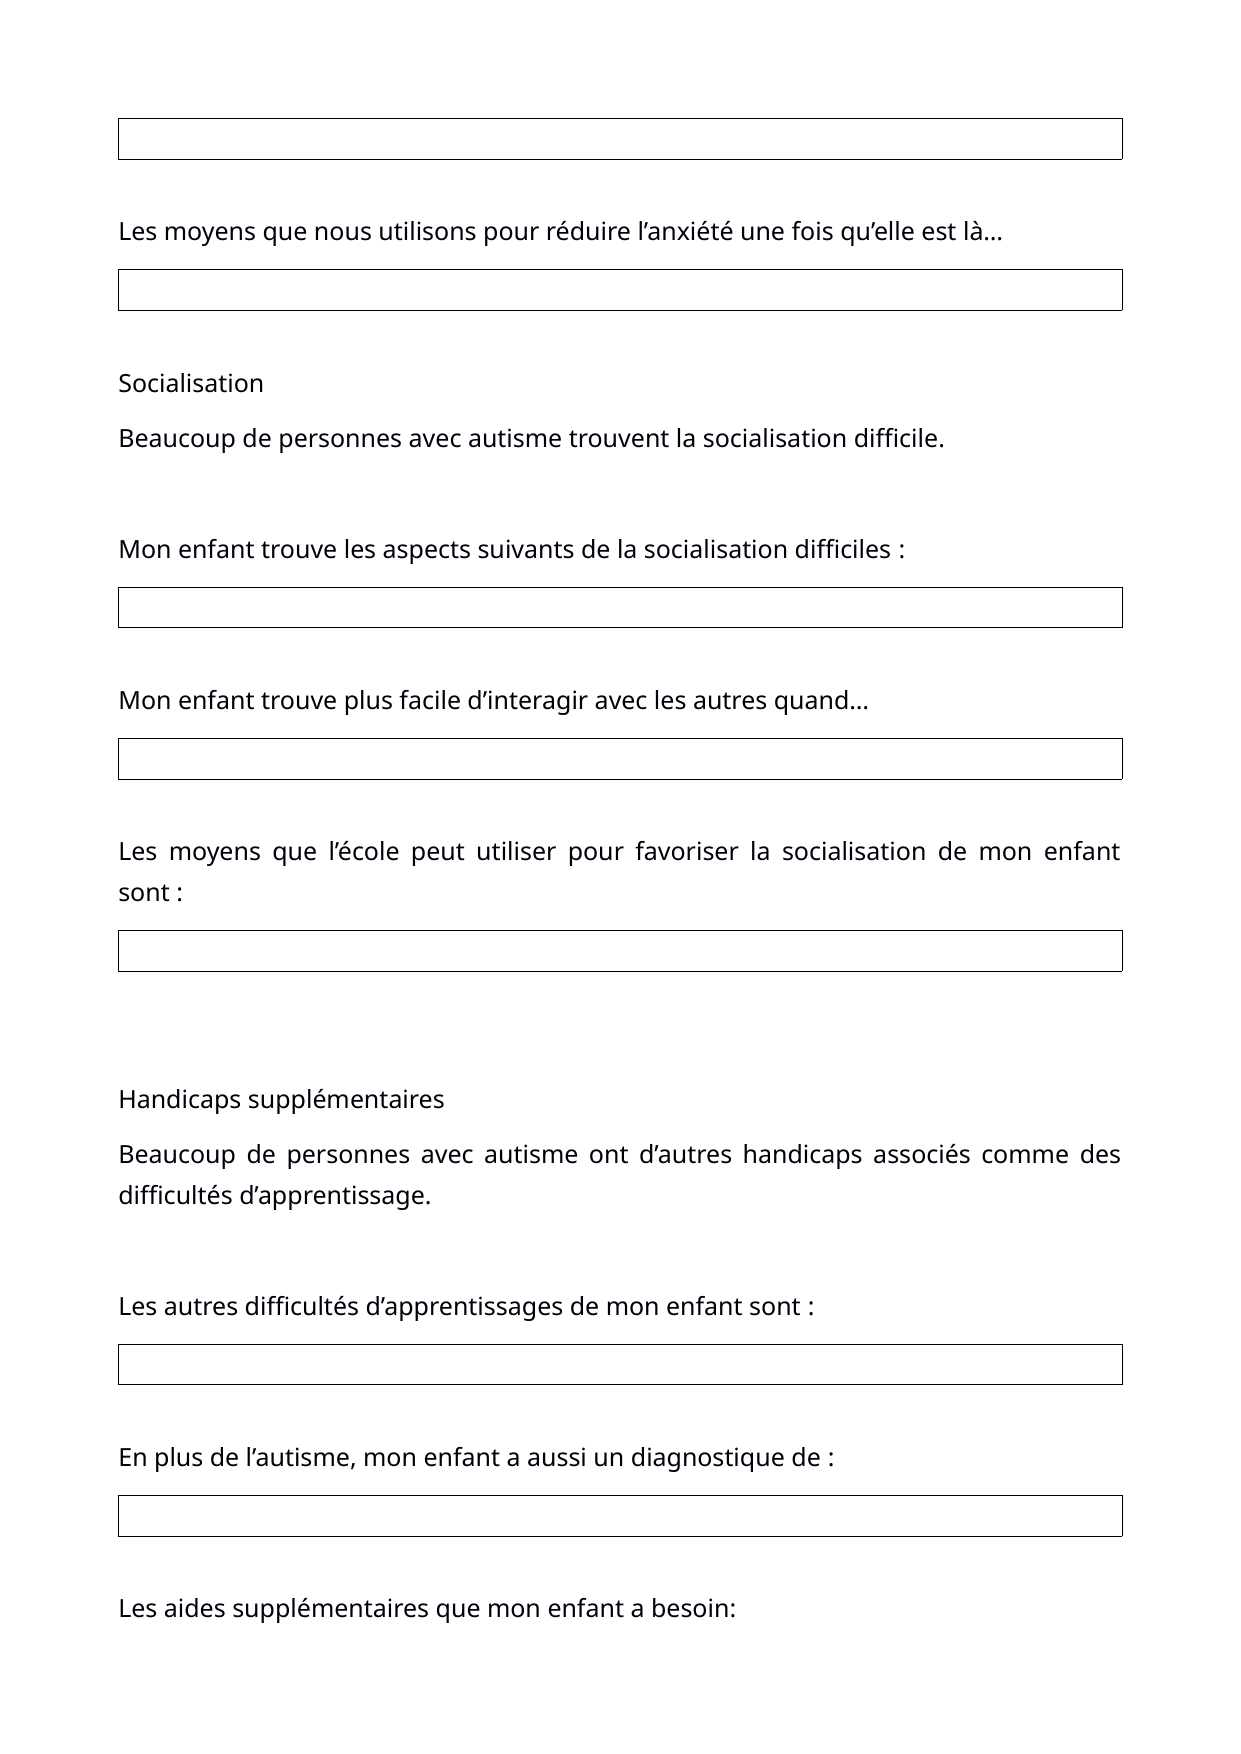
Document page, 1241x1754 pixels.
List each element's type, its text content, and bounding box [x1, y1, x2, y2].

table_header [119, 931, 1122, 971]
text Les moyens que nous utilisons pour réduire l’anxiété une fois qu’elle est là… [118, 214, 1122, 248]
table_header [119, 119, 1122, 158]
text Beaucoup de personnes avec autisme ont d’autres handicaps associés comme des difficultés d’apprentissage. [118, 1137, 1122, 1212]
table_header [119, 1345, 1122, 1384]
table_header [119, 270, 1122, 310]
text Beaucoup de personnes avec autisme trouvent la socialisation difficile. [118, 421, 1122, 455]
text Handicaps supplémentaires [118, 1081, 1122, 1116]
text Mon enfant trouve plus facile d’interagir avec les autres quand… [118, 683, 1122, 717]
text Les aides supplémentaires que mon enfant a besoin: [118, 1591, 1122, 1625]
table_header [119, 588, 1122, 627]
table_header [119, 1496, 1122, 1536]
text Mon enfant trouve les aspects suivants de la socialisation difficiles : [118, 531, 1122, 566]
text En plus de l’autisme, mon enfant a aussi un diagnostique de : [118, 1440, 1122, 1474]
text Socialisation [118, 365, 1122, 399]
text Les moyens que l’école peut utiliser pour favoriser la socialisation de mon enfant sont : [118, 834, 1122, 909]
text Les autres difficultés d’apprentissages de mon enfant sont : [118, 1288, 1122, 1323]
table_header [119, 739, 1122, 778]
